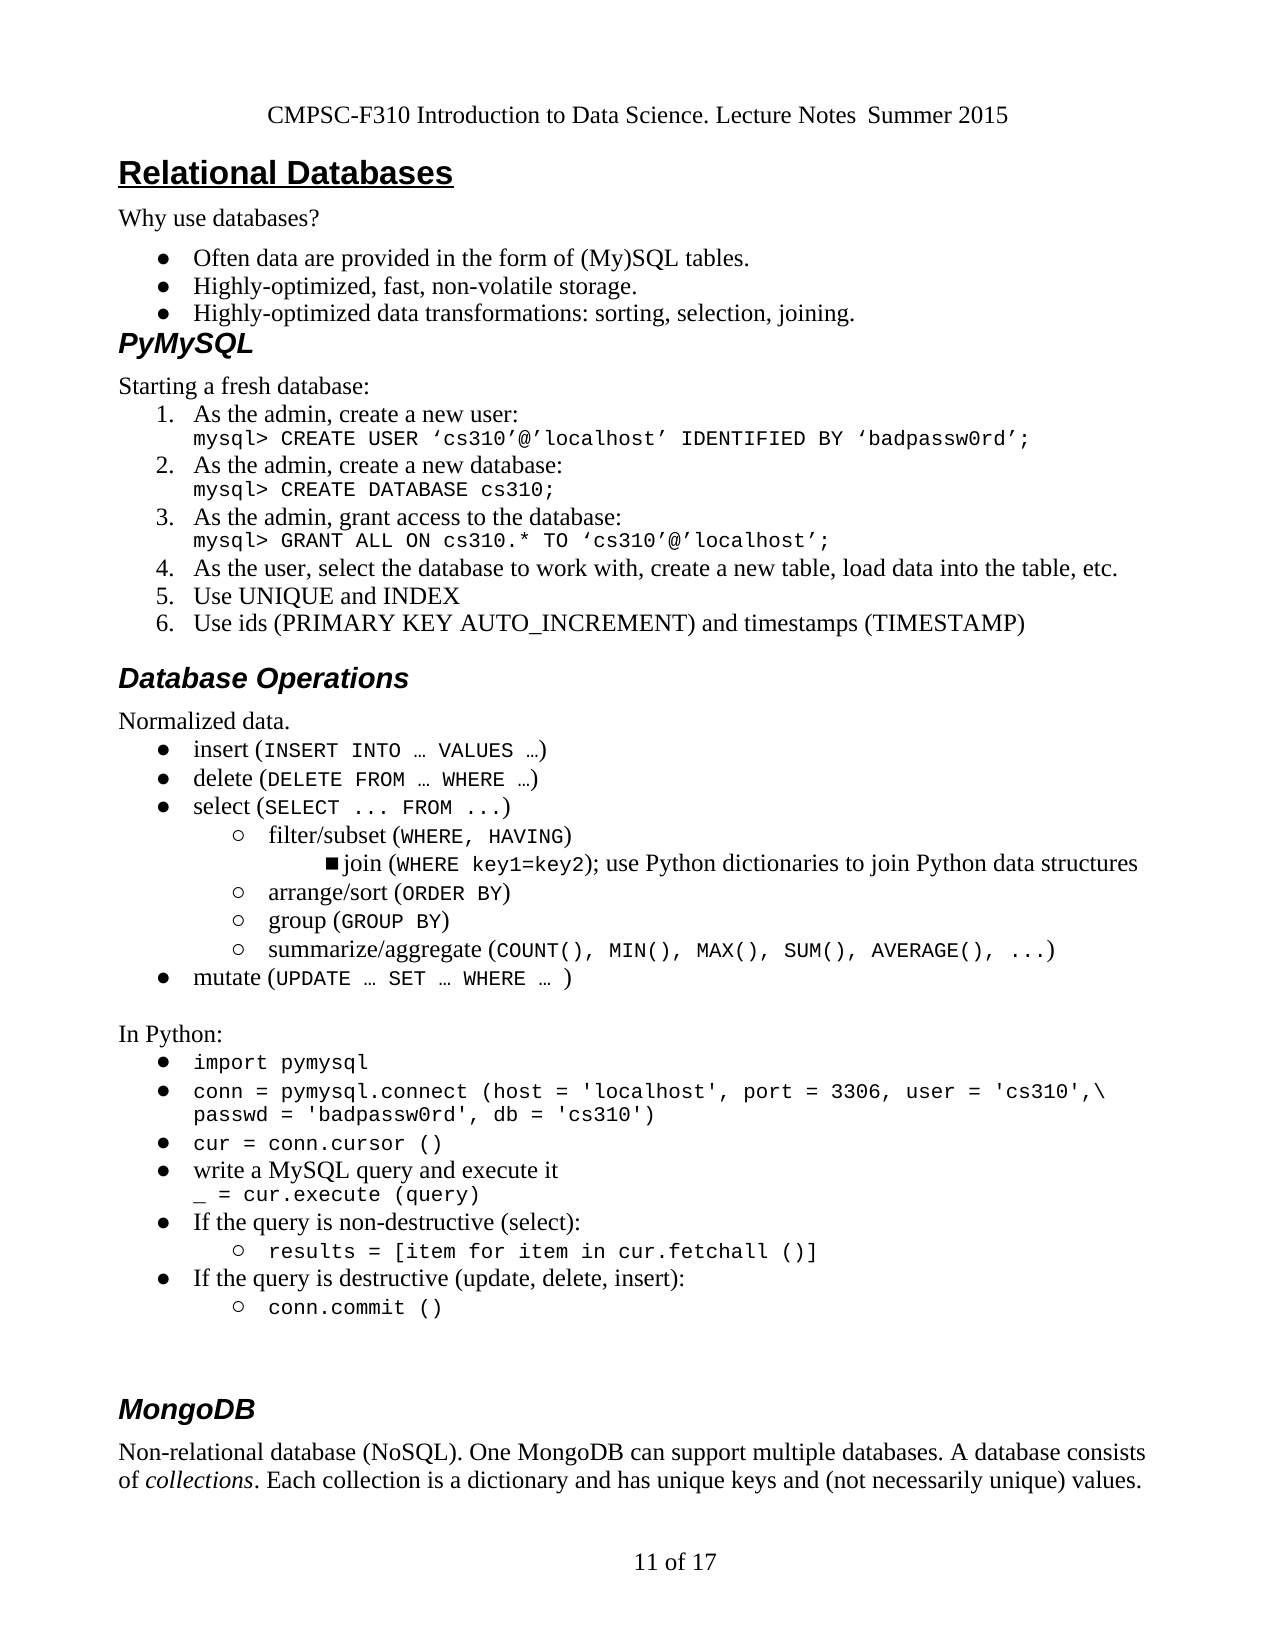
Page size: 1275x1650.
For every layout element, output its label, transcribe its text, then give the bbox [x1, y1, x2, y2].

text mysql> CREATE USER ‘cs310’@’localhost’ IDENTIFIED BY ‘badpassw0rd’; [193, 428, 1157, 451]
list insert (INSERT INTO … VALUES …) [156, 735, 1157, 764]
list filter/subset (WHERE, HAVING) [231, 821, 1157, 849]
list As the admin, create a new user: [156, 400, 1157, 428]
list arrange/sort (ORDER BY) [231, 878, 1157, 906]
list mutate (UPDATE … SET … WHERE … ) [156, 963, 1157, 992]
list join (WHERE key1=key2); use Python dictionaries to join Python data structures [324, 849, 1157, 878]
subtitle MongoDB [118, 1393, 1157, 1426]
text mysql> GRANT ALL ON cs310.* TO ‘cs310’@’localhost’; [193, 531, 1157, 554]
list import pymysql [156, 1047, 1157, 1076]
list If the query is non-destructive (select): [156, 1208, 1157, 1236]
text Non-relational database (NoSQL). One MongoDB can support multiple databases. A database consists of collections. Each collection is a dictionary and has unique keys and (not necessarily unique) values. [118, 1438, 1157, 1494]
list As the admin, grant access to the database: [156, 503, 1157, 531]
subtitle Database Operations [118, 662, 1157, 695]
list group (GROUP BY) [231, 906, 1157, 935]
text mysql> CREATE DATABASE cs310; [193, 479, 1157, 503]
text Why use databases? [118, 204, 1157, 232]
list results = [item for item in cur.fetchall ()] [231, 1236, 1157, 1264]
text In Python: [118, 1020, 1157, 1047]
subtitle PyMySQL [118, 327, 1157, 360]
list Use UNIQUE and INDEX [156, 582, 1157, 609]
text _ = cur.execute (query) [193, 1184, 1157, 1208]
subtitle Relational Databases [118, 154, 1157, 191]
text Starting a fresh database: [118, 372, 1157, 400]
list summarize/aggregate (COUNT(), MIN(), MAX(), SUM(), AVERAGE(), ...) [231, 935, 1157, 963]
list Highly-optimized, fast, non-volatile storage. [156, 272, 1157, 299]
list conn.commit () [231, 1292, 1157, 1321]
list As the user, select the database to work with, create a new table, load data into the table, etc. [156, 554, 1157, 582]
list cur = conn.cursor () [156, 1128, 1157, 1157]
list Use ids (PRIMARY KEY AUTO_INCREMENT) and timestamps (TIMESTAMP) [156, 609, 1157, 637]
list write a MySQL query and execute it [156, 1157, 1157, 1184]
list If the query is destructive (update, delete, insert): [156, 1264, 1157, 1292]
list As the admin, create a new database: [156, 451, 1157, 479]
list select (SELECT ... FROM ...) [156, 792, 1157, 821]
text Normalized data. [118, 707, 1157, 735]
list conn = pymysql.connect (host = 'localhost', port = 3306, user = 'cs310',\ passwd = 'badpassw0rd', db = 'cs310') [156, 1076, 1157, 1128]
list Often data are provided in the form of (My)SQL tables. [156, 244, 1157, 272]
list Highly-optimized data transformations: sorting, selection, joining. [156, 299, 1157, 327]
list delete (DELETE FROM … WHERE …) [156, 764, 1157, 792]
